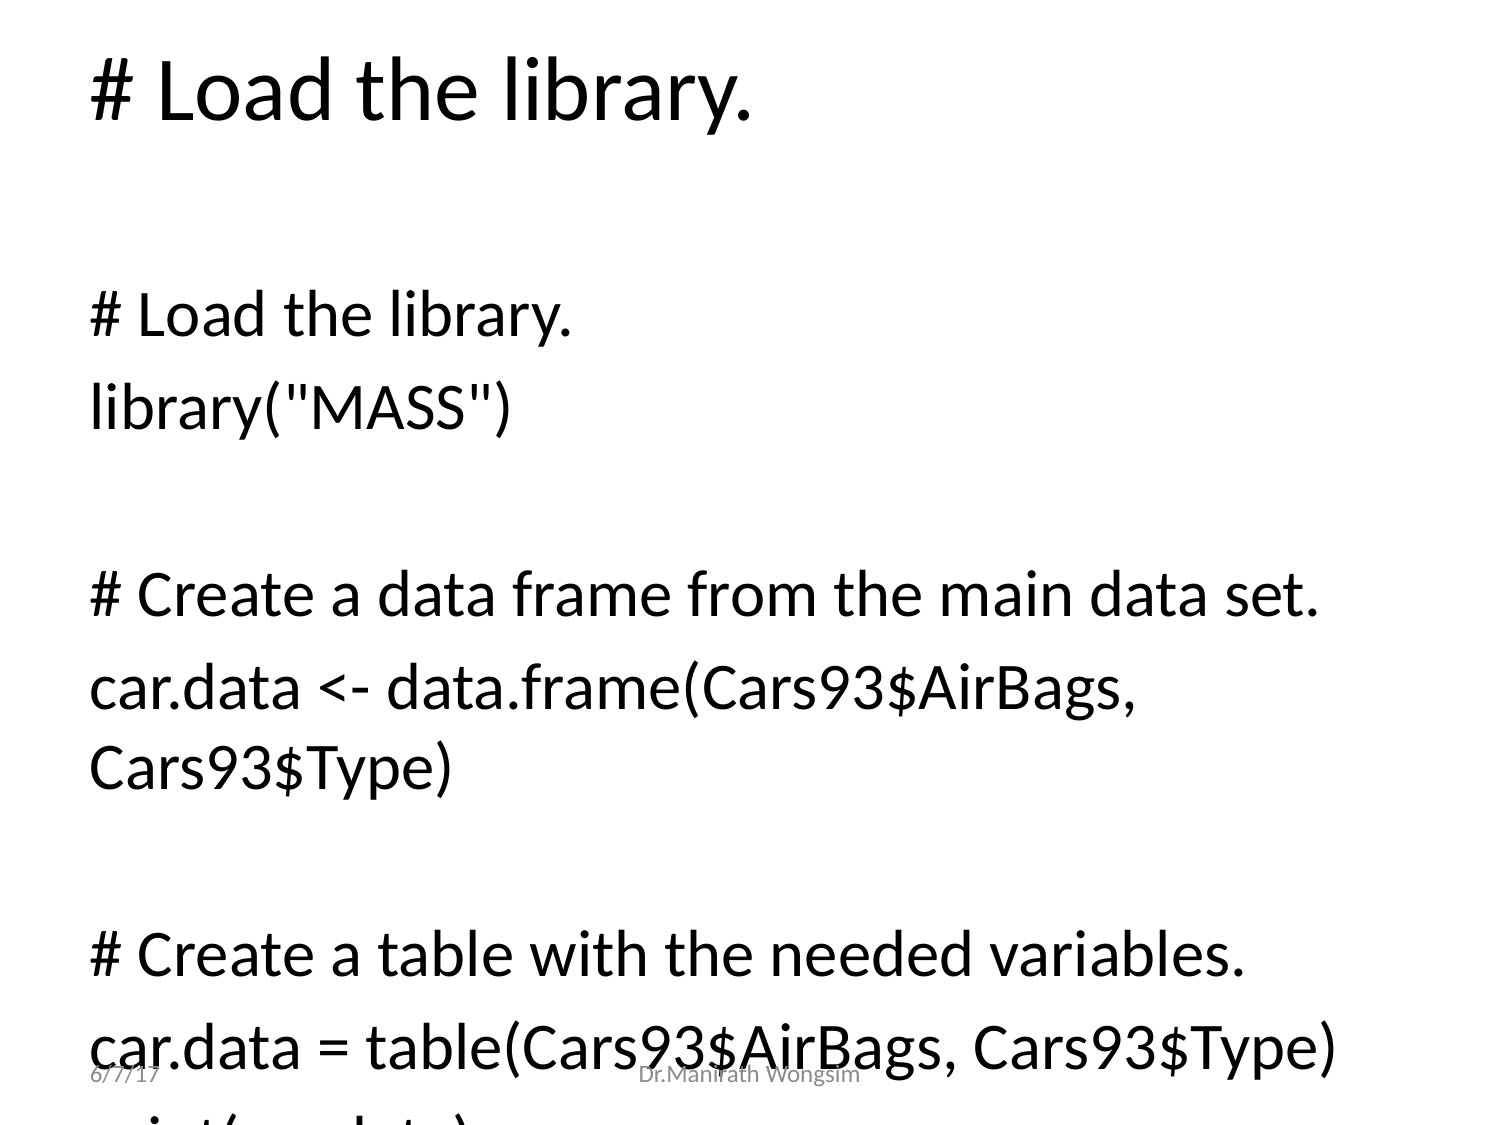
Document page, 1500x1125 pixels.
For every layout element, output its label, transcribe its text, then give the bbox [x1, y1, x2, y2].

text_box 06/07/2017 [74, 1042, 425, 1103]
text_box Dr.Manirath Wongsim [512, 1042, 988, 1103]
text_box # Load the library. library("MASS") # Create a data frame from the main data set. car.data <- data.frame(Cars93$AirBags, Cars93$Type) # Create a table with the needed variables. car.data = table(Cars93$AirBags, Cars93$Type) print(car.data) # Perform the Chi-Square test. print(chisq.test(car.data)) [75, 262, 1425, 1005]
text_box # Load the library. [75, 45, 1425, 233]
